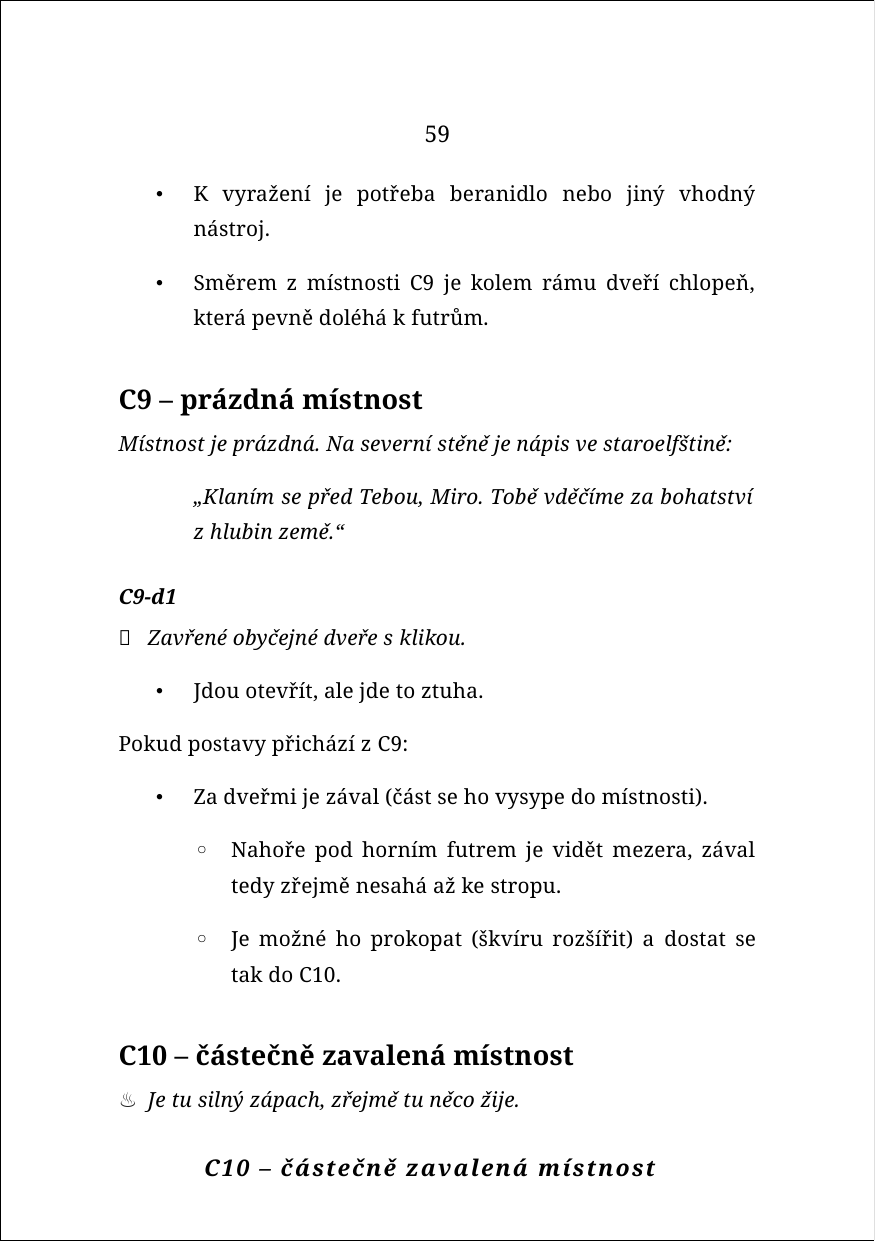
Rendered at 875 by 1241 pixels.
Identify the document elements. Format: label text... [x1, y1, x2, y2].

text Pokud postavy přichází z⁠ C9: [118, 729, 756, 758]
text ♨ Je tu silný zápach, zřejmě tu něco žije. [118, 1085, 756, 1114]
subtitle C10 – částečně zavalená místnost [118, 1037, 756, 1074]
list Nahoře pod horním futrem je vidět mezera, zával tedy zřejmě nesahá až ke stropu. [193, 836, 756, 899]
list K⁠ vyražení je potřeba beranidlo nebo jiný vhodný nástroj. [156, 179, 756, 243]
text Místnost je prázdná. Na severní stěně je nápis ve staroelfštině: [118, 429, 756, 457]
list Za dveřmi je zával (část se ho vysype do místnosti). [156, 782, 756, 811]
list Je možné ho prokopat (škvíru rozšířit) a⁠ dostat se tak do C10. [193, 924, 756, 988]
subtitle C9 – prázdná místnost [118, 380, 756, 417]
list „Klaním se před Tebou, Miro. Tobě vděčíme za bohatství z⁠ hlubin země.“ [156, 482, 756, 546]
subtitle C9-d1 [118, 582, 756, 611]
list Jdou otevřít, ale jde to ztuha. [156, 676, 756, 704]
list Směrem z⁠ místnosti C9 je kolem rámu dveří chlopeň, která pevně doléhá k⁠ futrům. [156, 268, 756, 332]
text 🚪 Zavřené obyčejné dveře s⁠ klikou. [118, 623, 756, 651]
